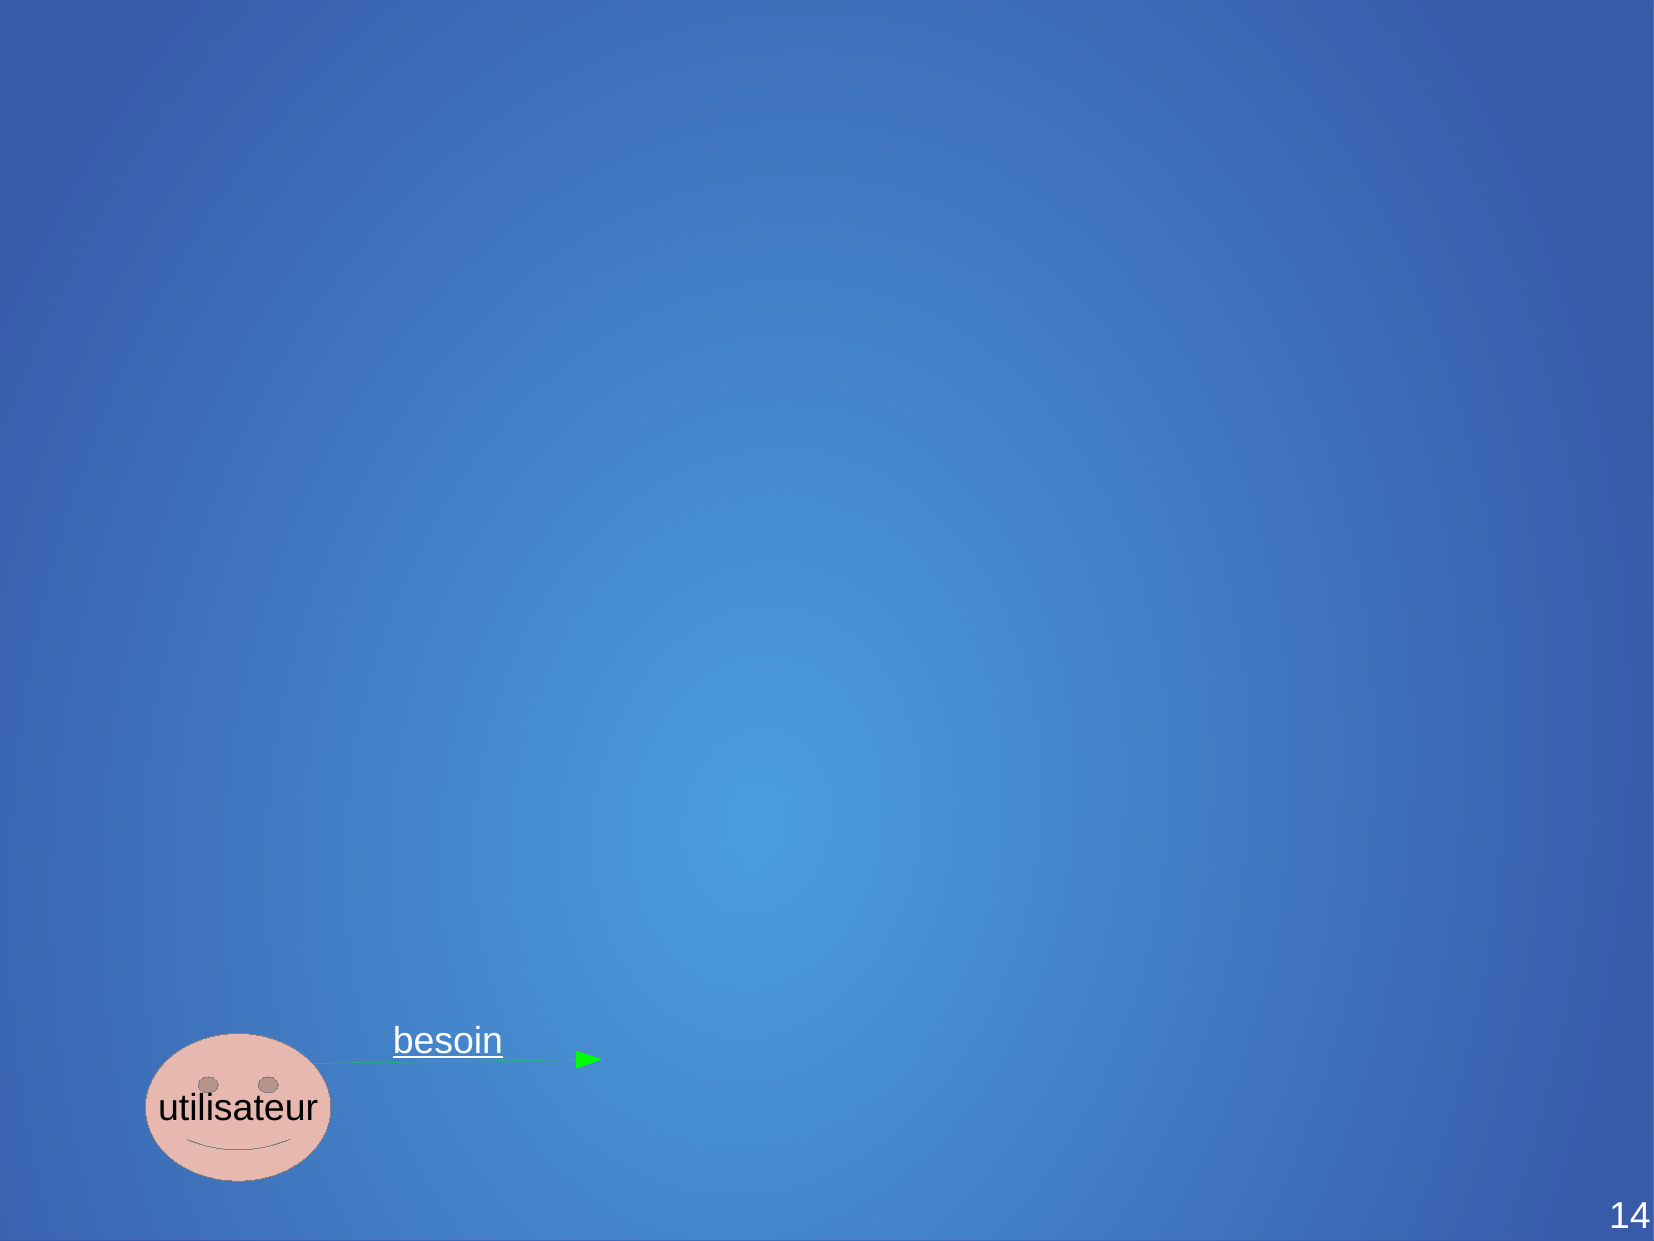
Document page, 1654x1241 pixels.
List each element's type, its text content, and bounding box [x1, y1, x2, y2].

text_box besoin [378, 1012, 531, 1069]
text_box utilisateur [145, 1033, 331, 1182]
picture [0, 0, 1654, 1241]
